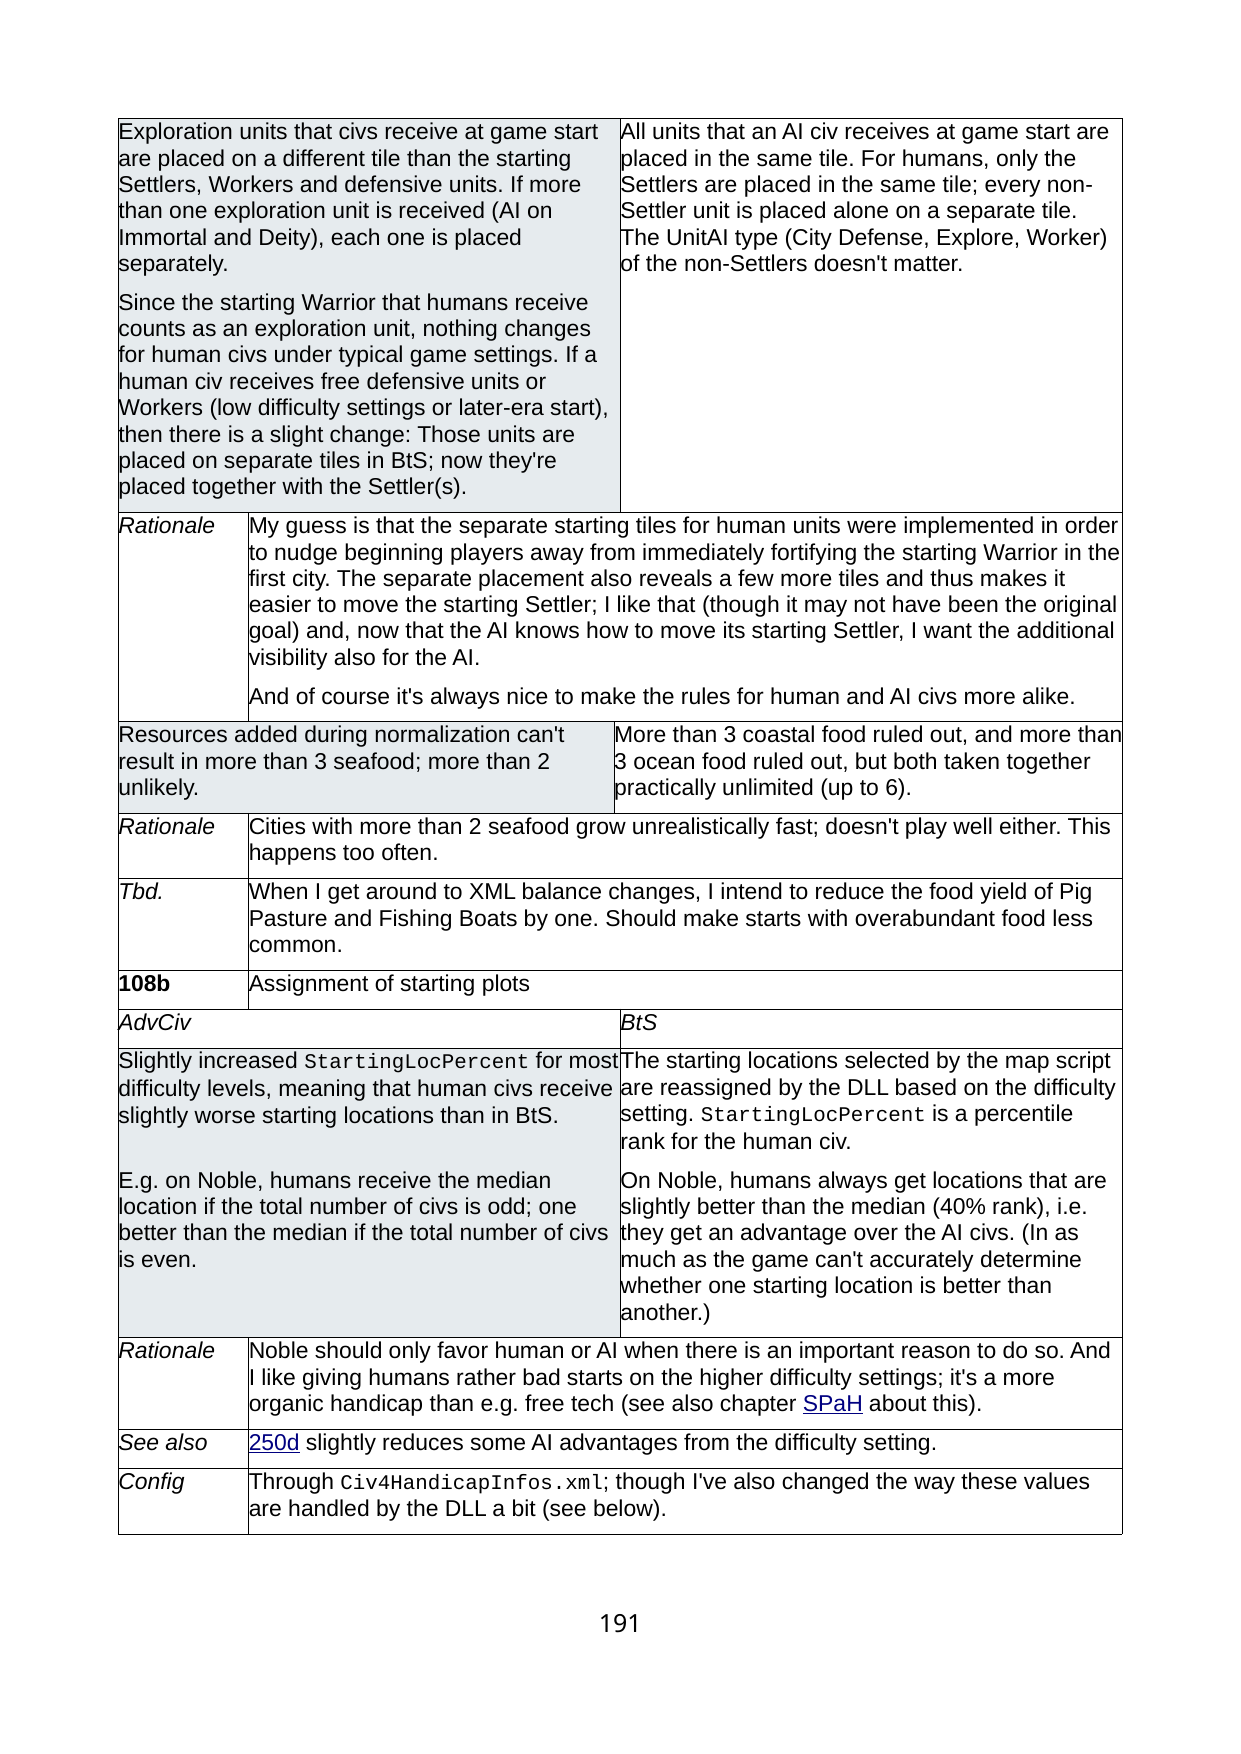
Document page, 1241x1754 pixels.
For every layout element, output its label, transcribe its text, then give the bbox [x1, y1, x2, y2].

table_cell My guess is that the separate starting tiles for human units were implemented in order to nudge beginning players away from immediately fortifying the starting Warrior in the first city. The separate placement also reveals a few more tiles and thus makes it easier to move the starting Settler; I like that (though it may not have been the original goal) and, now that the AI knows how to move its starting Settler, I want the additional visibility also for the AI. And of course it's always nice to make the rules for human and AI civs more alike. [249, 513, 1122, 721]
table_cell Rationale [119, 513, 248, 721]
table_cell Slightly increased StartingLocPercent for most difficulty levels, meaning that human civs receive slightly worse starting locations than in BtS. E.g. on Noble, humans receive the median location if the total number of civs is odd; one better than the median if the total number of civs is even. [119, 1049, 620, 1337]
table_cell Cities with more than 2 seafood grow unrealistically fast; doesn't play well either. This happens too often. [249, 814, 1122, 878]
table_cell Assignment of starting plots [249, 971, 1122, 1008]
table_cell All units that an AI civ receives at game start are placed in the same tile. For humans, only the Settlers are placed in the same tile; every non-Settler unit is placed alone on a separate tile. The UnitAI type (City Defense, Explore, Worker) of the non-Settlers doesn't matter. [621, 119, 1122, 512]
table_cell BtS [621, 1010, 1122, 1047]
table_cell 108b [119, 971, 248, 1008]
table_cell Noble should only favor human or AI when there is an important reason to do so. And I like giving humans rather bad starts on the higher difficulty settings; it's a more organic handicap than e.g. free tech (see also chapter SPaH about this). [249, 1338, 1122, 1429]
table_cell 250d slightly reduces some AI advantages from the difficulty setting. [249, 1430, 1122, 1468]
table_cell Through Civ4HandicapInfos.xml; though I've also changed the way these values are handled by the DLL a bit (see below). [249, 1469, 1122, 1534]
table_cell Exploration units that civs receive at game start are placed on a different tile than the starting Settlers, Workers and defensive units. If more than one exploration unit is received (AI on Immortal and Deity), each one is placed separately. Since the starting Warrior that humans receive counts as an exploration unit, nothing changes for human civs under typical game settings. If a human civ receives free defensive units or Workers (low difficulty settings or later-era start), then there is a slight change: Those units are placed on separate tiles in BtS; now they're placed together with the Settler(s). [119, 119, 620, 512]
table_cell See also [119, 1430, 248, 1468]
table_cell AdvCiv [119, 1010, 620, 1047]
table_cell Tbd. [119, 879, 248, 970]
table_cell Resources added during normalization can't result in more than 3 seafood; more than 2 unlikely. [119, 722, 614, 813]
table_cell The starting locations selected by the map script are reassigned by the DLL based on the difficulty setting. StartingLocPercent is a percentile rank for the human civ. On Noble, humans always get locations that are slightly better than the median (40% rank), i.e. they get an advantage over the AI civs. (In as much as the game can't accurately determine whether one starting location is better than another.) [621, 1049, 1122, 1337]
table_cell Rationale [119, 814, 248, 878]
table_cell When I get around to XML balance changes, I intend to reduce the food yield of Pig Pasture and Fishing Boats by one. Should make starts with overabundant food less common. [249, 879, 1122, 970]
table_cell More than 3 coastal food ruled out, and more than 3 ocean food ruled out, but both taken together practically unlimited (up to 6). [615, 722, 1122, 813]
table_cell Rationale [119, 1338, 248, 1429]
table_cell Config [119, 1469, 248, 1534]
